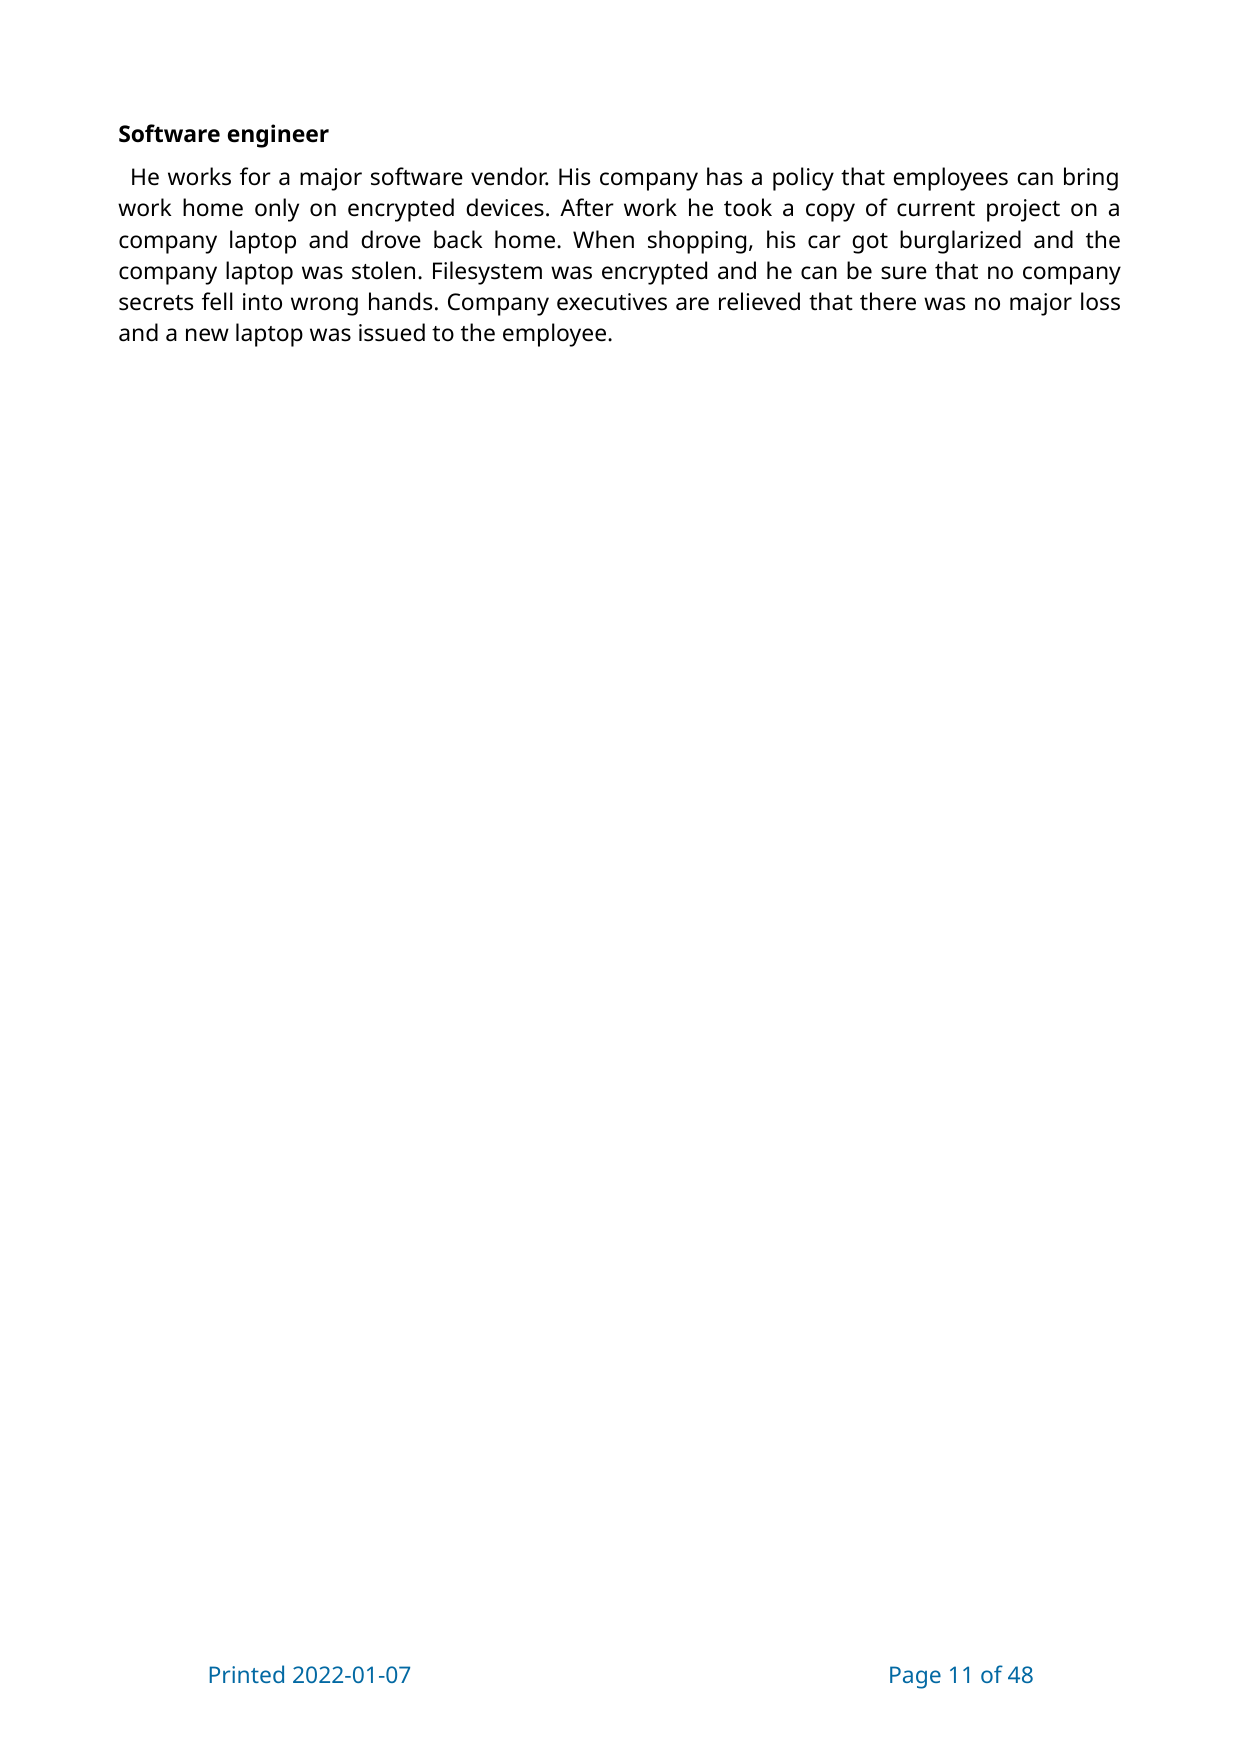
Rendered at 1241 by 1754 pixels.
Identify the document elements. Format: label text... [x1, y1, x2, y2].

text He works for a major software vendor. His company has a policy that employees can bring work home only on encrypted devices. After work he took a copy of current project on a company laptop and drove back home. When shopping, his car got burglarized and the company laptop was stolen. Filesystem was encrypted and he can be sure that no company secrets fell into wrong hands. Company executives are relieved that there was no major loss and a new laptop was issued to the employee. [118, 161, 1122, 349]
subtitle Software engineer [118, 118, 1122, 149]
